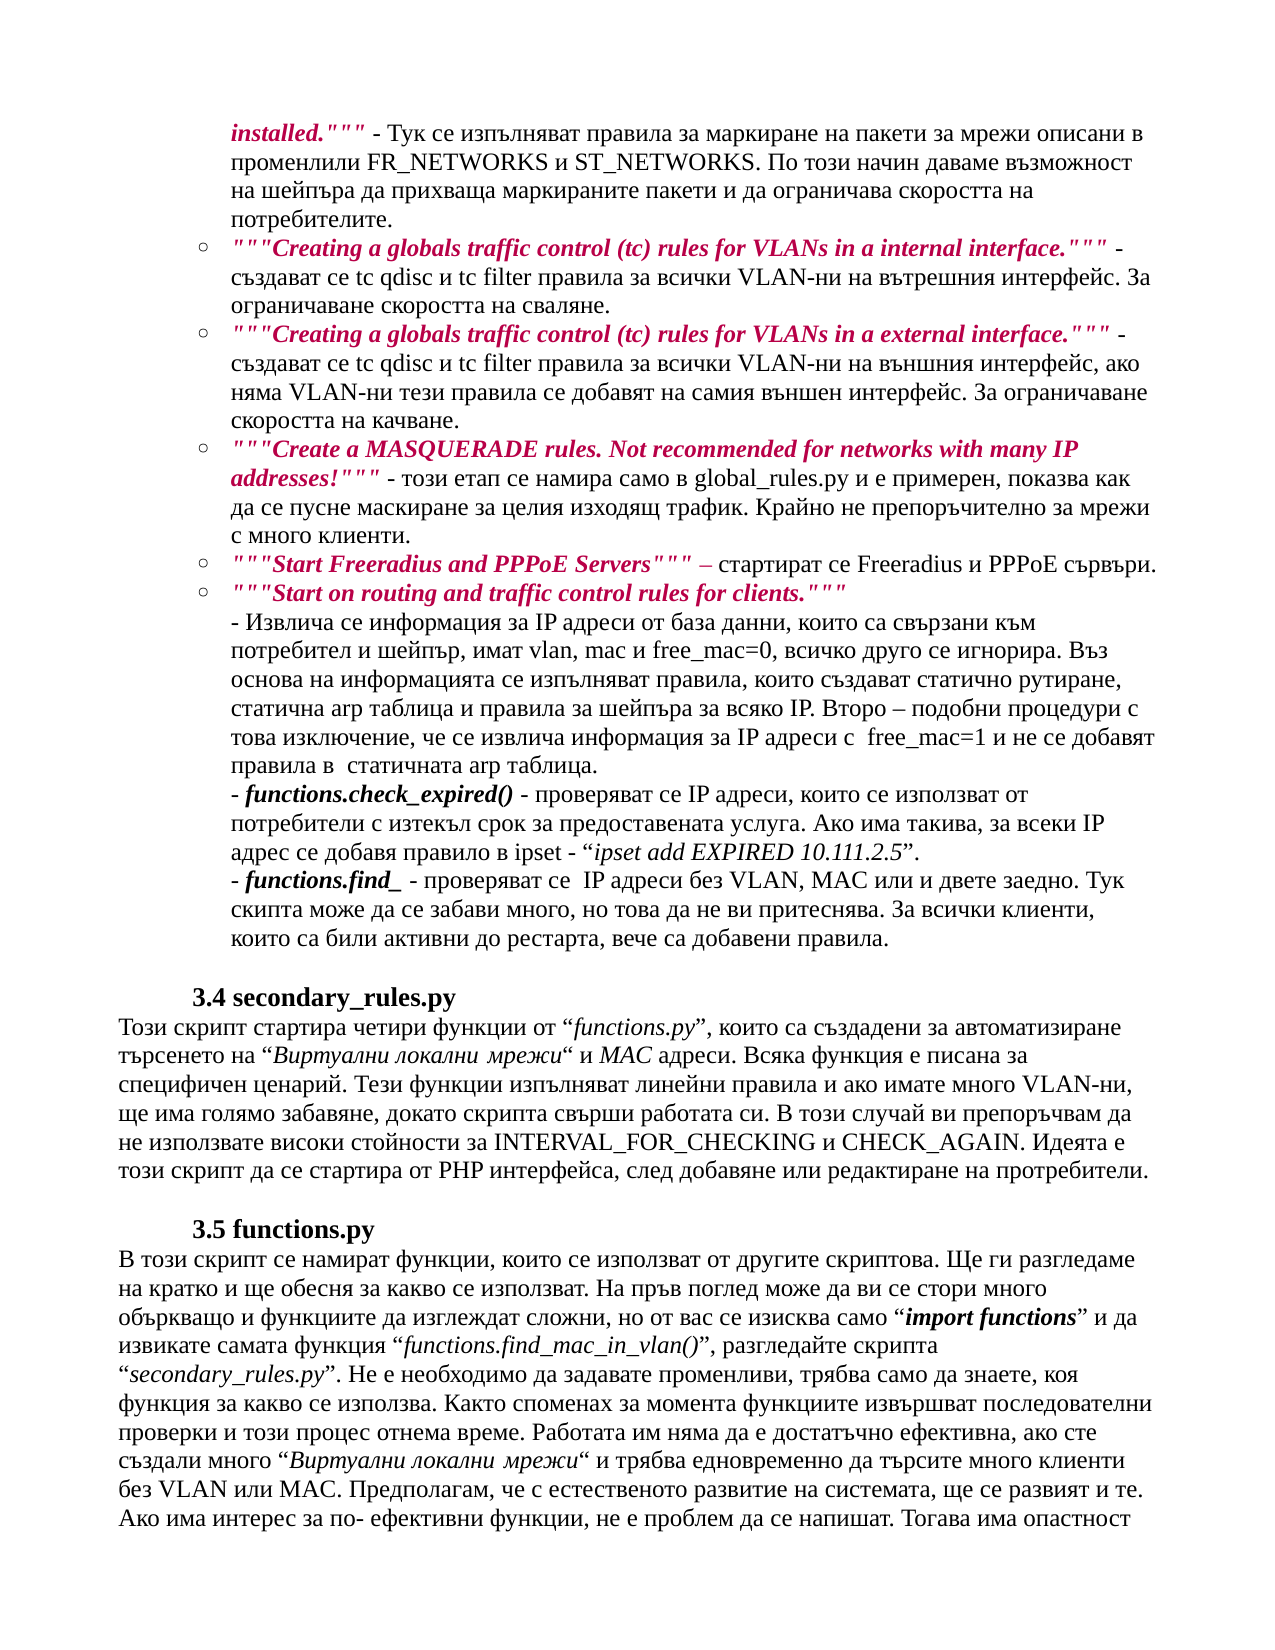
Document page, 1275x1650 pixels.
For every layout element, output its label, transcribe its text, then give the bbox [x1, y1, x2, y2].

text 3.4 secondary_rules.py [192, 981, 1157, 1012]
list """Creating a globals traffic control (tc) rules for VLANs in a internal interface.""" - създават се tc qdisc и tc filter правила за всички VLAN-ни на вътрешния интерфейс. За ограничаване скоростта на сваляне. [193, 233, 1157, 319]
text Този скрипт стартира четири функции от “functions.py”, които са създадени за автоматизиране търсенето на “Виртуални локални мрежи“ и MAC адреси. Всяка функция е писана за специфичен ценарий. Тези функции изпълняват линейни правила и ако имате много VLAN-ни, ще има голямо забавяне, докато скрипта свърши работата си. В този случай ви препоръчвам да не използвате високи стойности за INTERVAL_FOR_CHECKING и CHECK_AGAIN. Идеята е този скрипт да се стартира от PHP интерфейса, след добавяне или редактиране на протребители. [118, 1012, 1157, 1184]
list """Start on routing and traffic control rules for clients.""" [193, 578, 1157, 607]
list - functions.check_expired() - проверяват се IP адреси, които се използват от потребители с изтекъл срок за предоставената услуга. Ако има такива, за всеки IP адрес се добавя правило в ipset - “ipset add EXPIRED 10.111.2.5”. [193, 779, 1157, 866]
text В този скрипт се намират функции, които се използват от другите скриптова. Ще ги разгледаме на кратко и ще обесня за какво се използват. На пръв поглед може да ви се стори много объркващо и функциите да изглеждат сложни, но от вас се изисква само “import functions” и да извикате самата функция “functions.find_mac_in_vlan()”, разгледайте скрипта “secondary_rules.py”. Не е необходимо да задавате променливи, трябва само да знаете, коя функция за какво се използва. Както споменах за момента функциите извършват последователни проверки и този процес отнема време. Работата им няма да е достатъчно ефективна, ако сте създали много “Виртуални локални мрежи“ и трябва едновременно да търсите много клиенти без VLAN или MAC. Предполагам, че с естественото развитие на системата, ще се развият и те. Ако има интерес за по- ефективни функции, не е проблем да се напишат. Тогава има опастност [118, 1244, 1157, 1532]
list """Create a MASQUERADE rules. Not recommended for networks with many IP addresses!""" - този етап се намира само в global_rules.py и е примерен, показва как да се пусне маскиране за целия изходящ трафик. Крайно не препоръчително за мрежи с много клиенти. [193, 434, 1157, 549]
list - Извлича се информация за IP адреси от база данни, които са свързани към потребител и шейпър, имат vlan, mac и free_mac=0, всичко друго се игнорира. Въз основа на информацията се изпълняват правила, които създават статично рутиране, статична arp таблица и правила за шейпъра за всяко IP. Второ – подобни процедури с това изключение, че се извлича информация за IP адреси с free_mac=1 и не се добавят правила в статичната arp таблица. [193, 607, 1157, 779]
list - functions.find_ - проверяват се IP адреси без VLAN, MAC или и двете заедно. Тук скипта може да се забави много, но това да не ви притеснява. За всички клиенти, които са били активни до рестарта, вече са добавени правила. [193, 866, 1157, 952]
list """Start Freeradius and PPPoE Servers""" – стартират се Freeradius и PPPoE сървъри. [193, 549, 1157, 578]
text 3.5 functions.py [192, 1213, 1157, 1244]
list """Creating a globals traffic control (tc) rules for VLANs in a external interface.""" - създават се tc qdisc и tc filter правила за всички VLAN-ни на външния интерфейс, ако няма VLAN-ни тези правила се добавят на самия външен интерфейс. За ограничаване скоростта на качване. [193, 319, 1157, 434]
list installed.""" - Тук се изпълняват правила за маркиране на пакети за мрежи описани в променлили FR_NETWORKS и ST_NETWORKS. По този начин даваме възможност на шейпъра да прихваща маркираните пакети и да ограничава скоростта на потребителите. [193, 118, 1157, 233]
